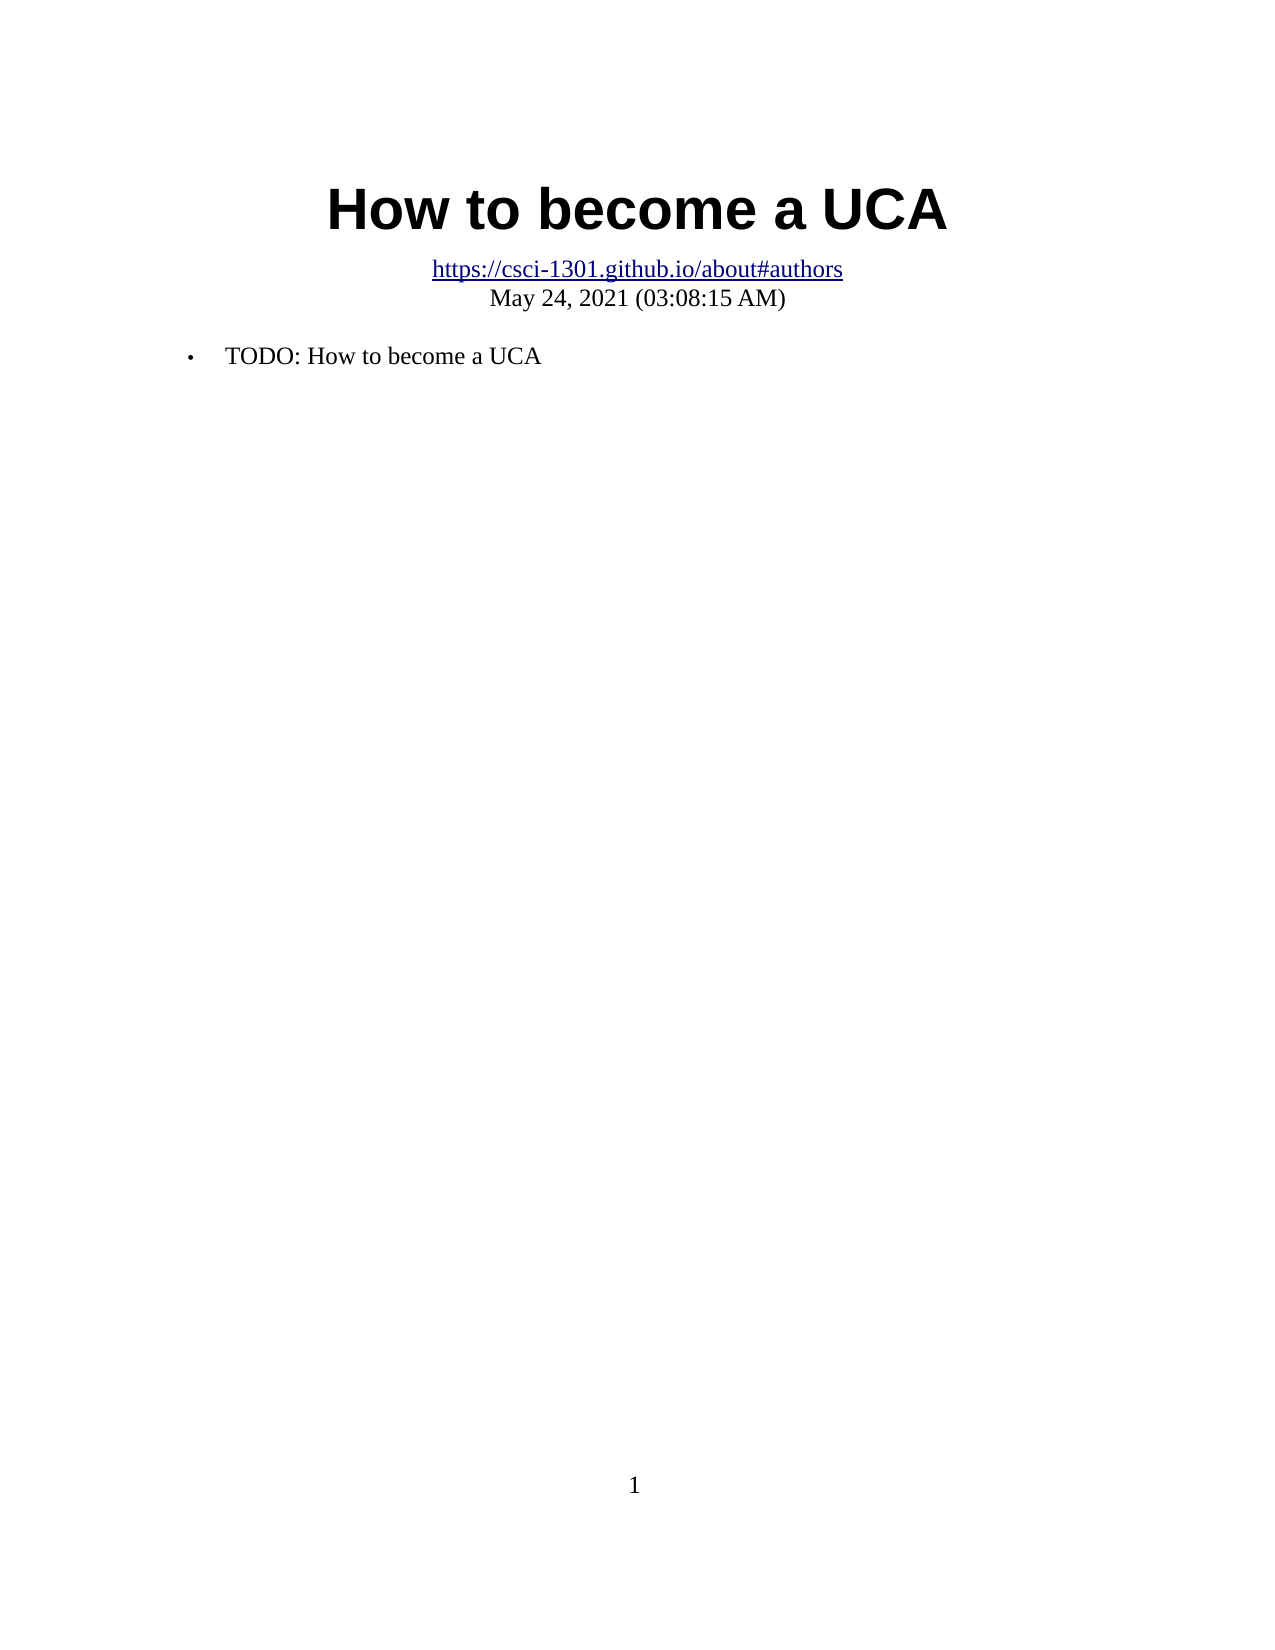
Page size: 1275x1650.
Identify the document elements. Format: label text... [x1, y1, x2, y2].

text https://csci-1301.github.io/about#authors [150, 254, 1125, 283]
title How to become a UCA [150, 175, 1125, 242]
text May 24, 2021 (03:08:15 AM) [150, 283, 1125, 312]
list TODO: How to become a UCA [187, 341, 1125, 369]
